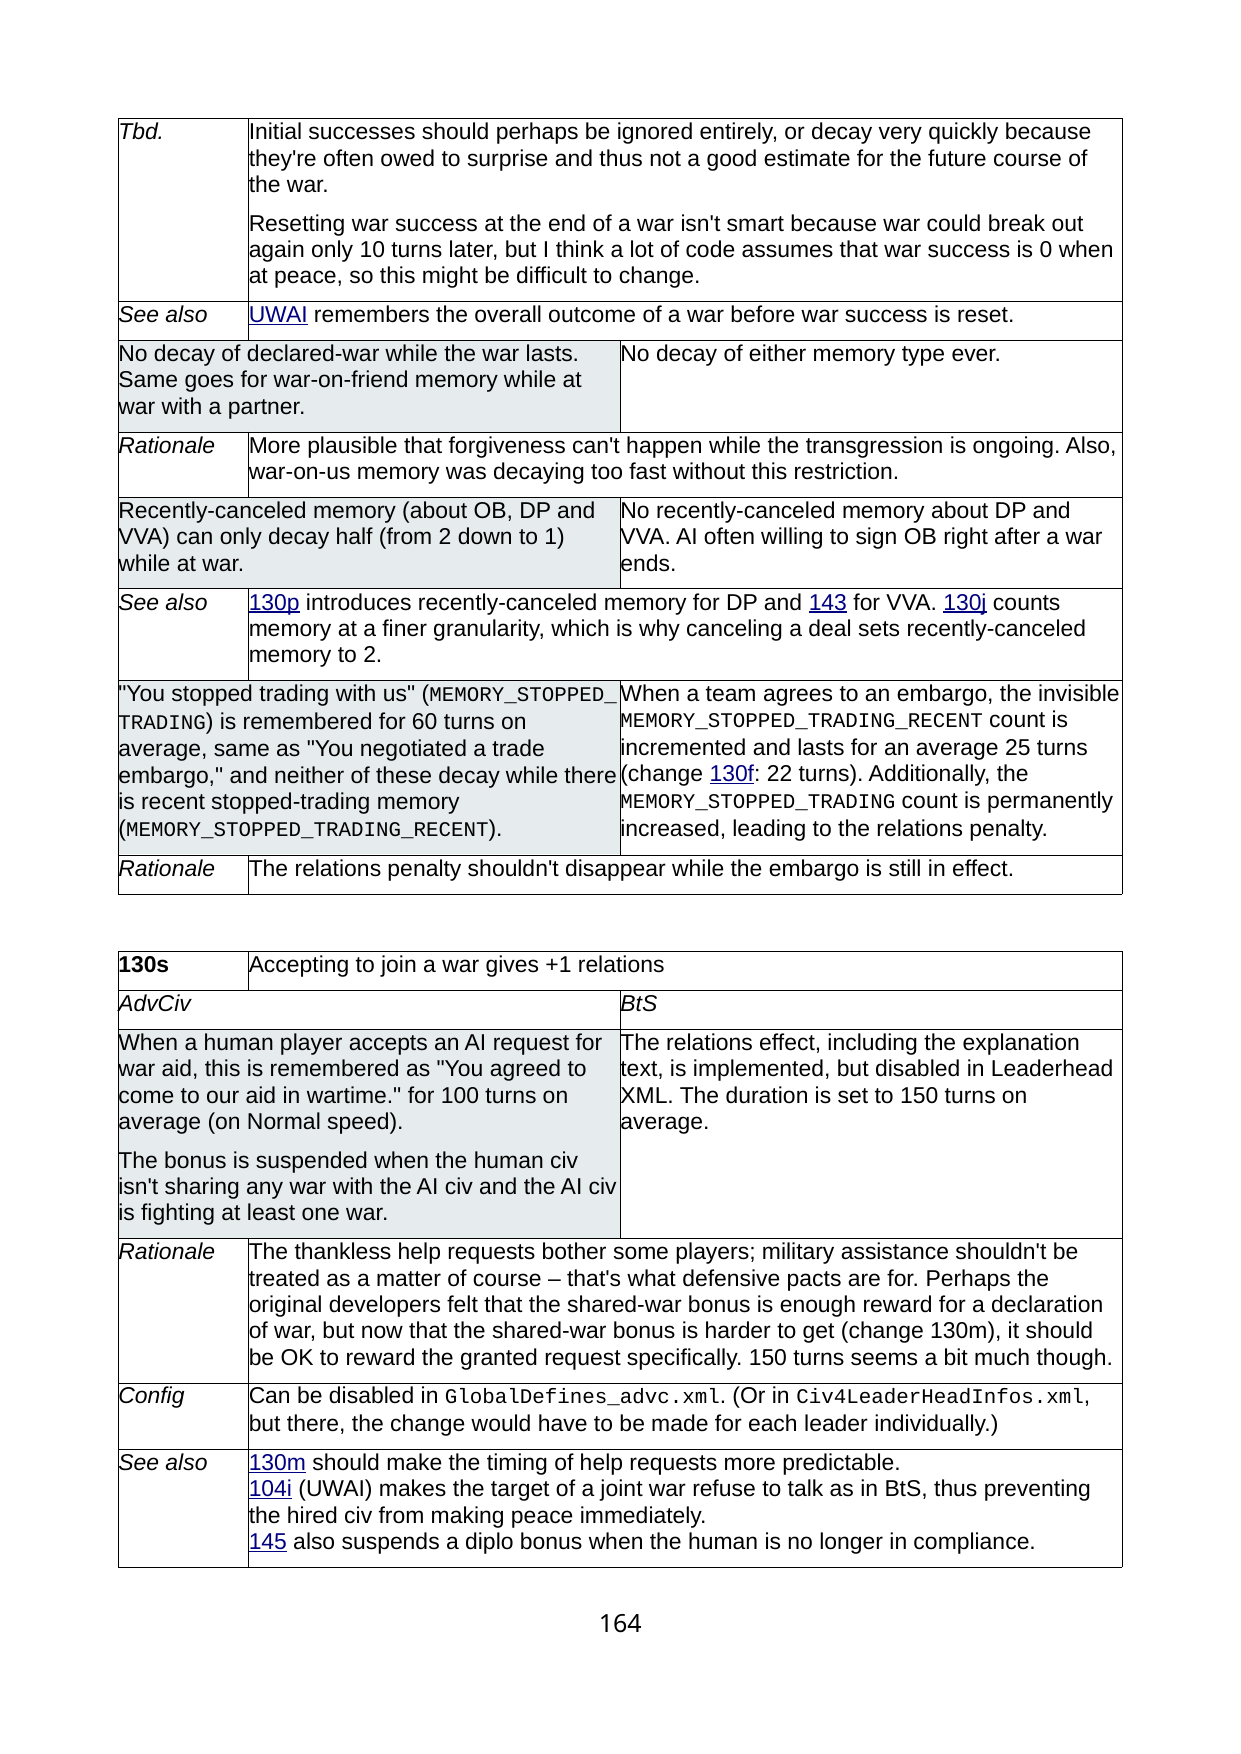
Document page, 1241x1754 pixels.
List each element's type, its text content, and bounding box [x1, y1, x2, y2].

table_cell 130m should make the timing of help requests more predictable. 104i (UWAI) makes the target of a joint war refuse to talk as in BtS, thus preventing the hired civ from making peace immediately. 145 also suspends a diplo bonus when the human is no longer in compliance. [249, 1450, 1122, 1567]
table_cell No recently-canceled memory about DP and VVA. AI often willing to sign OB right after a war ends. [621, 498, 1122, 588]
table_cell See also [119, 1450, 248, 1567]
table_cell The relations effect, including the explanation text, is implemented, but disabled in Leaderhead XML. The duration is set to 150 turns on average. [621, 1030, 1122, 1238]
table_cell Tbd. [119, 119, 248, 301]
table_cell The thankless help requests bother some players; military assistance shouldn't be treated as a matter of course – that's what defensive pacts are for. Perhaps the original developers felt that the shared-war bonus is enough reward for a declaration of war, but now that the shared-war bonus is harder to get (change 130m), it should be OK to reward the granted request specifically. 150 turns seems a bit much though. [249, 1239, 1122, 1382]
table_cell When a human player accepts an AI request for war aid, this is remembered as "You agreed to come to our aid in wartime." for 100 turns on average (on Normal speed). The bonus is suspended when the human civ isn't sharing any war with the AI civ and the AI civ is fighting at least one war. [119, 1030, 620, 1238]
table_cell The relations penalty shouldn't disappear while the embargo is still in effect. [249, 856, 1122, 893]
table_cell No decay of declared-war while the war lasts. Same goes for war-on-friend memory while at war with a partner. [119, 341, 620, 432]
table_cell Initial successes should perhaps be ignored entirely, or decay very quickly because they're often owed to surprise and thus not a good estimate for the future course of the war. Resetting war success at the end of a war isn't smart because war could break out again only 10 turns later, but I think a lot of code assumes that war success is 0 when at peace, so this might be difficult to change. [249, 119, 1122, 301]
table_header 130s [119, 952, 248, 990]
table_cell BtS [621, 991, 1122, 1029]
table_cell Recently-canceled memory (about OB, DP and VVA) can only decay half (from 2 down to 1) while at war. [119, 498, 620, 588]
table_cell See also [119, 302, 248, 340]
table_cell No decay of either memory type ever. [621, 341, 1122, 432]
table_cell More plausible that forgiveness can't happen while the transgression is ongoing. Also, war-on-us memory was decaying too fast without this restriction. [249, 433, 1122, 497]
table_cell Can be disabled in GlobalDefines_advc.xml. (Or in Civ4LeaderHeadInfos.xml, but there, the change would have to be made for each leader individually.) [249, 1384, 1122, 1449]
table_cell 130p introduces recently-canceled memory for DP and 143 for VVA. 130j counts memory at a finer granularity, which is why canceling a deal sets recently-canceled memory to 2. [249, 589, 1122, 680]
table_cell Rationale [119, 433, 248, 497]
table_cell "You stopped trading with us" (MEMORY_STOPPED_ TRADING) is remembered for 60 turns on average, same as "You negotiated a trade embargo," and neither of these decay while there is recent stopped-trading memory (MEMORY_STOPPED_TRADING_RECENT). [119, 681, 620, 854]
table_cell UWAI remembers the overall outcome of a war before war success is reset. [249, 302, 1122, 340]
table_cell Rationale [119, 856, 248, 893]
table_cell When a team agrees to an embargo, the invisible MEMORY_STOPPED_TRADING_RECENT count is incremented and lasts for an average 25 turns (change 130f: 22 turns). Additionally, the MEMORY_STOPPED_TRADING count is permanently increased, leading to the relations penalty. [621, 681, 1122, 854]
table_cell AdvCiv [119, 991, 620, 1029]
table_cell Config [119, 1384, 248, 1449]
table_header Accepting to join a war gives +1 relations [249, 952, 1122, 990]
table_cell Rationale [119, 1239, 248, 1382]
table_cell See also [119, 589, 248, 680]
